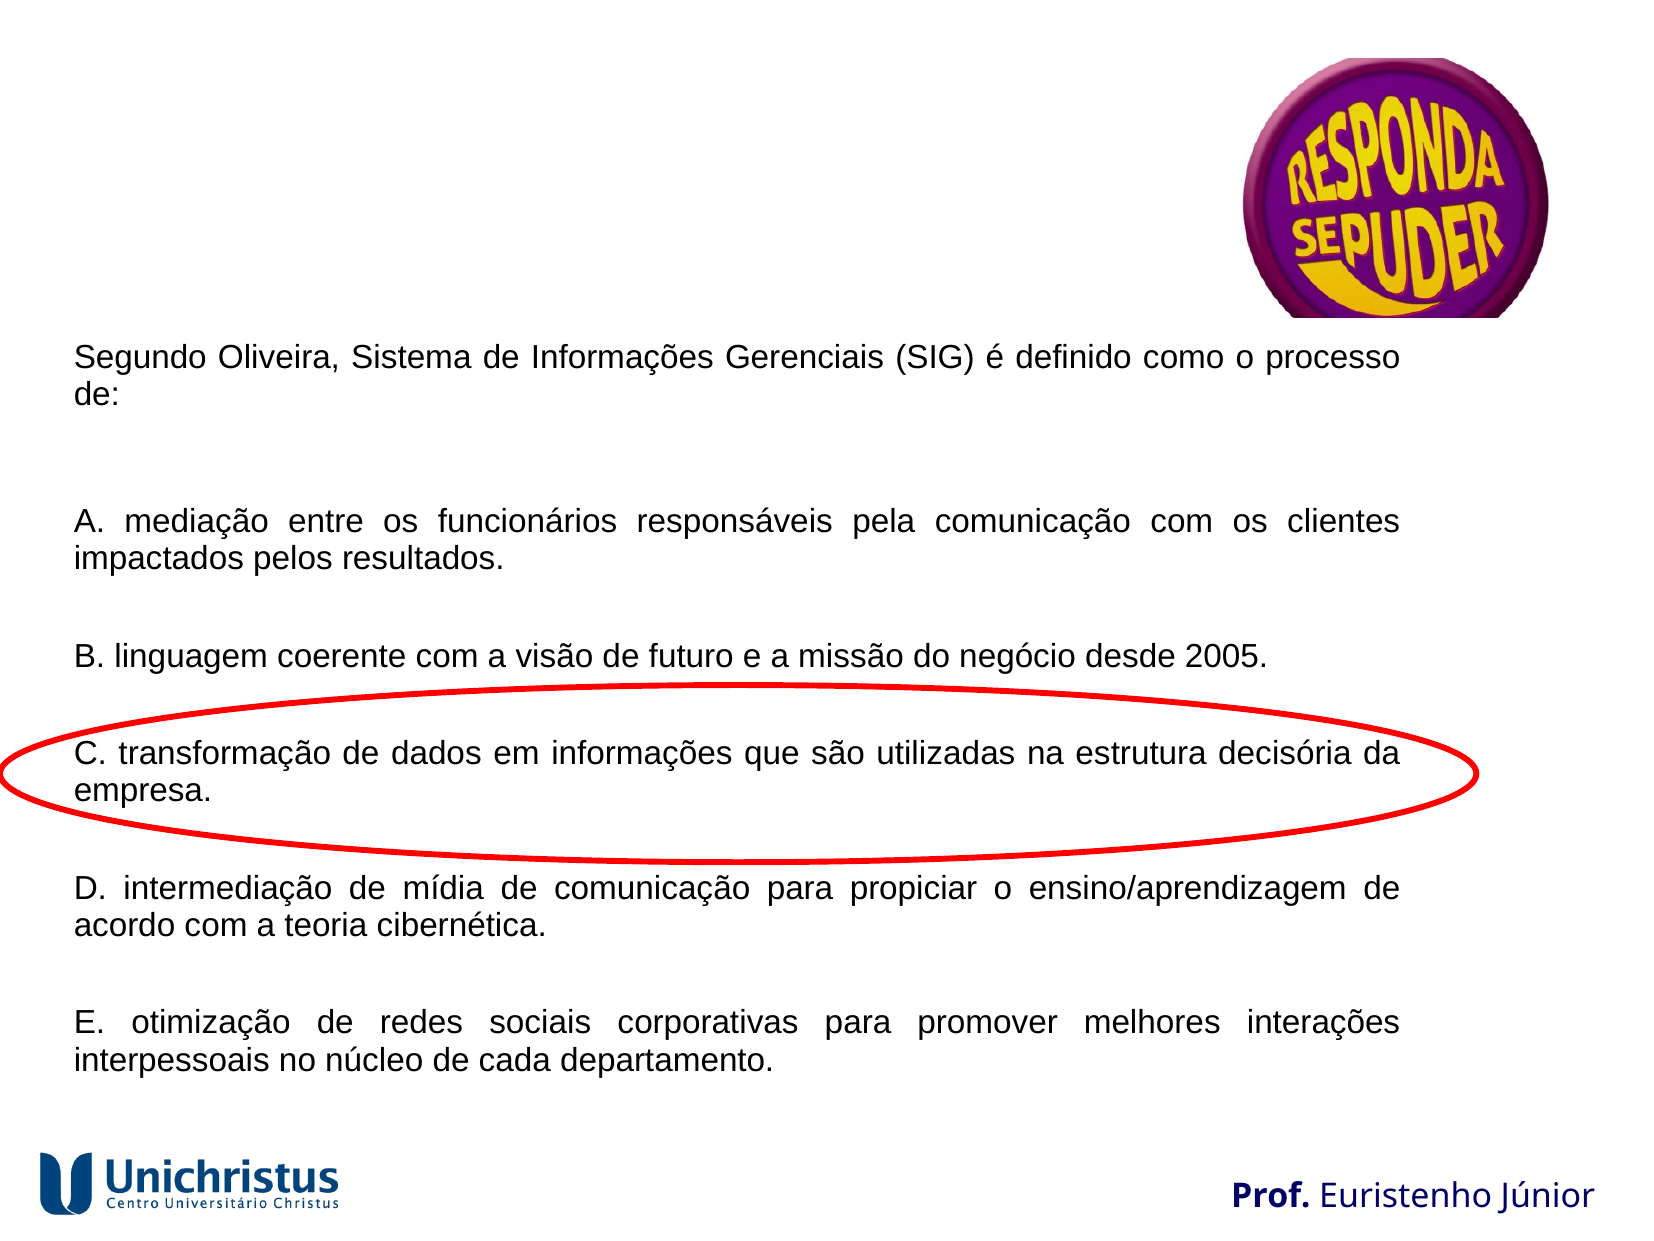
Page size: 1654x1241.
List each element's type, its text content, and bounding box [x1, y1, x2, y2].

text_box Prof. Euristenho Júnior [1216, 1163, 1654, 1224]
text_box Segundo Oliveira, Sistema de Informações Gerenciais (SIG) é definido como o processo de: A. mediação entre os funcionários responsáveis pela comunicação com os clientes impactados pelos resultados. B. linguagem coerente com a visão de futuro e a missão do negócio desde 2005. C. transformação de dados em informações que são utilizadas na estrutura decisória da empresa. D. intermediação de mídia de comunicação para propiciar o ensino/aprendizagem de acordo com a teoria cibernética. E. otimização de redes sociais corporativas para promover melhores interações interpessoais no núcleo de cada departamento. [59, 688, 1418, 859]
picture [1133, 58, 1651, 318]
text_box Segundo Oliveira, Sistema de Informações Gerenciais (SIG) é definido como o processo de: A. mediação entre os funcionários responsáveis pela comunicação com os clientes impactados pelos resultados. B. linguagem coerente com a visão de futuro e a missão do negócio desde 2005. C. transformação de dados em informações que são utilizadas na estrutura decisória da empresa. D. intermediação de mídia de comunicação para propiciar o ensino/aprendizagem de acordo com a teoria cibernética. E. otimização de redes sociais corporativas para promover melhores interações interpessoais no núcleo de cada departamento. [59, 812, 1418, 1241]
text_box Segundo Oliveira, Sistema de Informações Gerenciais (SIG) é definido como o processo de: A. mediação entre os funcionários responsáveis pela comunicação com os clientes impactados pelos resultados. B. linguagem coerente com a visão de futuro e a missão do negócio desde 2005. C. transformação de dados em informações que são utilizadas na estrutura decisória da empresa. D. intermediação de mídia de comunicação para propiciar o ensino/aprendizagem de acordo com a teoria cibernética. E. otimização de redes sociais corporativas para promover melhores interações interpessoais no núcleo de cada departamento. [59, 330, 1418, 735]
picture [35, 1149, 343, 1217]
